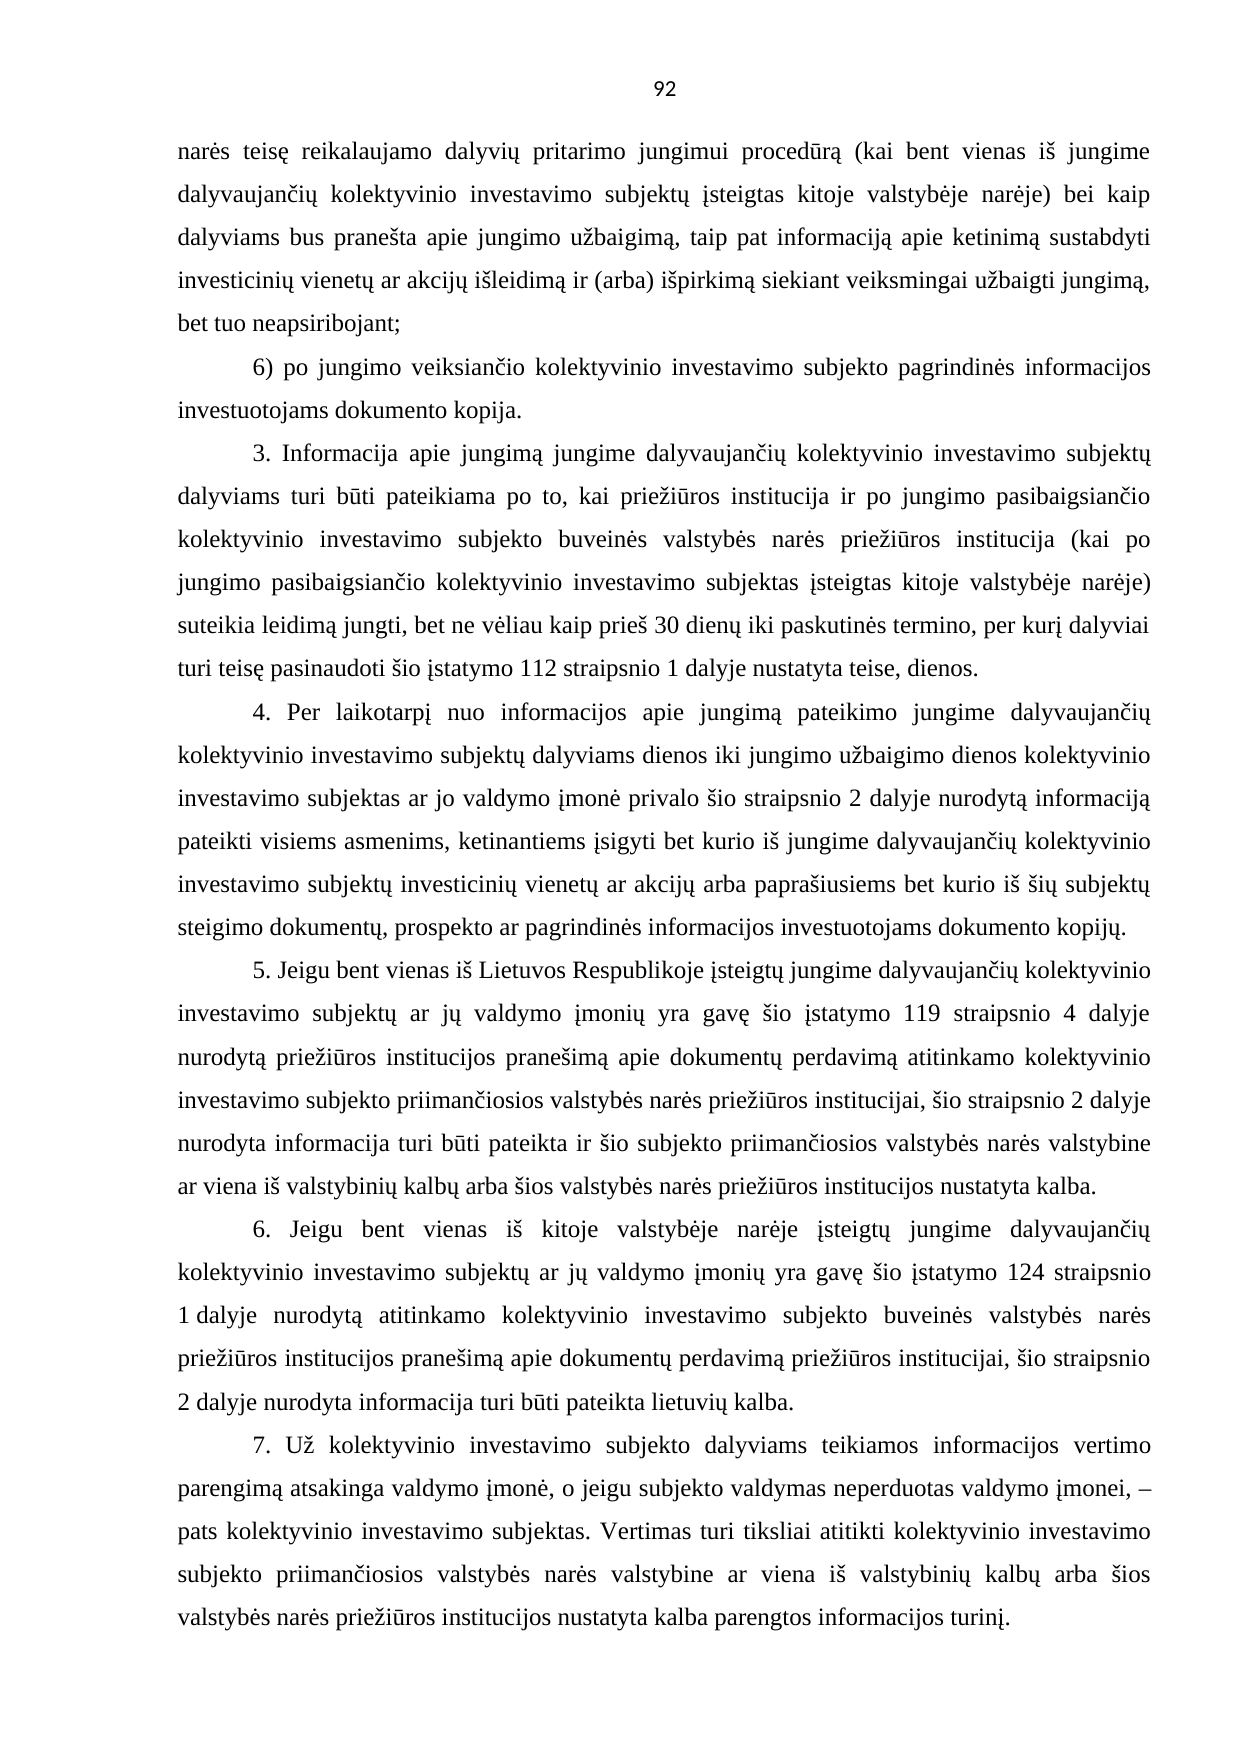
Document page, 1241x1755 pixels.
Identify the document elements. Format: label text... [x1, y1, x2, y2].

text narės teisę reikalaujamo dalyvių pritarimo jungimui procedūrą (kai bent vienas iš jungime dalyvaujančių kolektyvinio investavimo subjektų įsteigtas kitoje valstybėje narėje) bei kaip dalyviams bus pranešta apie jungimo užbaigimą, taip pat informaciją apie ketinimą sustabdyti investicinių vienetų ar akcijų išleidimą ir (arba) išpirkimą siekiant veiksmingai užbaigti jungimą, bet tuo neapsiribojant; [177, 136, 1152, 337]
text 7. Už kolektyvinio investavimo subjekto dalyviams teikiamos informacijos vertimo parengimą atsakinga valdymo įmonė, o jeigu subjekto valdymas neperduotas valdymo įmonei, – pats kolektyvinio investavimo subjektas. Vertimas turi tiksliai atitikti kolektyvinio investavimo subjekto priimančiosios valstybės narės valstybine ar viena iš valstybinių kalbų arba šios valstybės narės priežiūros institucijos nustatyta kalba parengtos informacijos turinį. [177, 1430, 1152, 1631]
text 4. Per laikotarpį nuo informacijos apie jungimą pateikimo jungime dalyvaujančių kolektyvinio investavimo subjektų dalyviams dienos iki jungimo užbaigimo dienos kolektyvinio investavimo subjektas ar jo valdymo įmonė privalo šio straipsnio 2 dalyje nurodytą informaciją pateikti visiems asmenims, ketinantiems įsigyti bet kurio iš jungime dalyvaujančių kolektyvinio investavimo subjektų investicinių vienetų ar akcijų arba paprašiusiems bet kurio iš šių subjektų steigimo dokumentų, prospekto ar pagrindinės informacijos investuotojams dokumento kopijų. [177, 697, 1152, 941]
text 6. Jeigu bent vienas iš kitoje valstybėje narėje įsteigtų jungime dalyvaujančių kolektyvinio investavimo subjektų ar jų valdymo įmonių yra gavę šio įstatymo 124 straipsnio 1 dalyje nurodytą atitinkamo kolektyvinio investavimo subjekto buveinės valstybės narės priežiūros institucijos pranešimą apie dokumentų perdavimą priežiūros institucijai, šio straipsnio 2 dalyje nurodyta informacija turi būti pateikta lietuvių kalba. [177, 1214, 1152, 1415]
text 3. Informacija apie jungimą jungime dalyvaujančių kolektyvinio investavimo subjektų dalyviams turi būti pateikiama po to, kai priežiūros institucija ir po jungimo pasibaigsiančio kolektyvinio investavimo subjekto buveinės valstybės narės priežiūros institucija (kai po jungimo pasibaigsiančio kolektyvinio investavimo subjektas įsteigtas kitoje valstybėje narėje) suteikia leidimą jungti, bet ne vėliau kaip prieš 30 dienų iki paskutinės termino, per kurį dalyviai turi teisę pasinaudoti šio įstatymo 112 straipsnio 1 dalyje nustatyta teise, dienos. [177, 438, 1152, 682]
text 5. Jeigu bent vienas iš Lietuvos Respublikoje įsteigtų jungime dalyvaujančių kolektyvinio investavimo subjektų ar jų valdymo įmonių yra gavę šio įstatymo 119 straipsnio 4 dalyje nurodytą priežiūros institucijos pranešimą apie dokumentų perdavimą atitinkamo kolektyvinio investavimo subjekto priimančiosios valstybės narės priežiūros institucijai, šio straipsnio 2 dalyje nurodyta informacija turi būti pateikta ir šio subjekto priimančiosios valstybės narės valstybine ar viena iš valstybinių kalbų arba šios valstybės narės priežiūros institucijos nustatyta kalba. [177, 955, 1152, 1200]
text 6) po jungimo veiksiančio kolektyvinio investavimo subjekto pagrindinės informacijos investuotojams dokumento kopija. [177, 352, 1152, 423]
